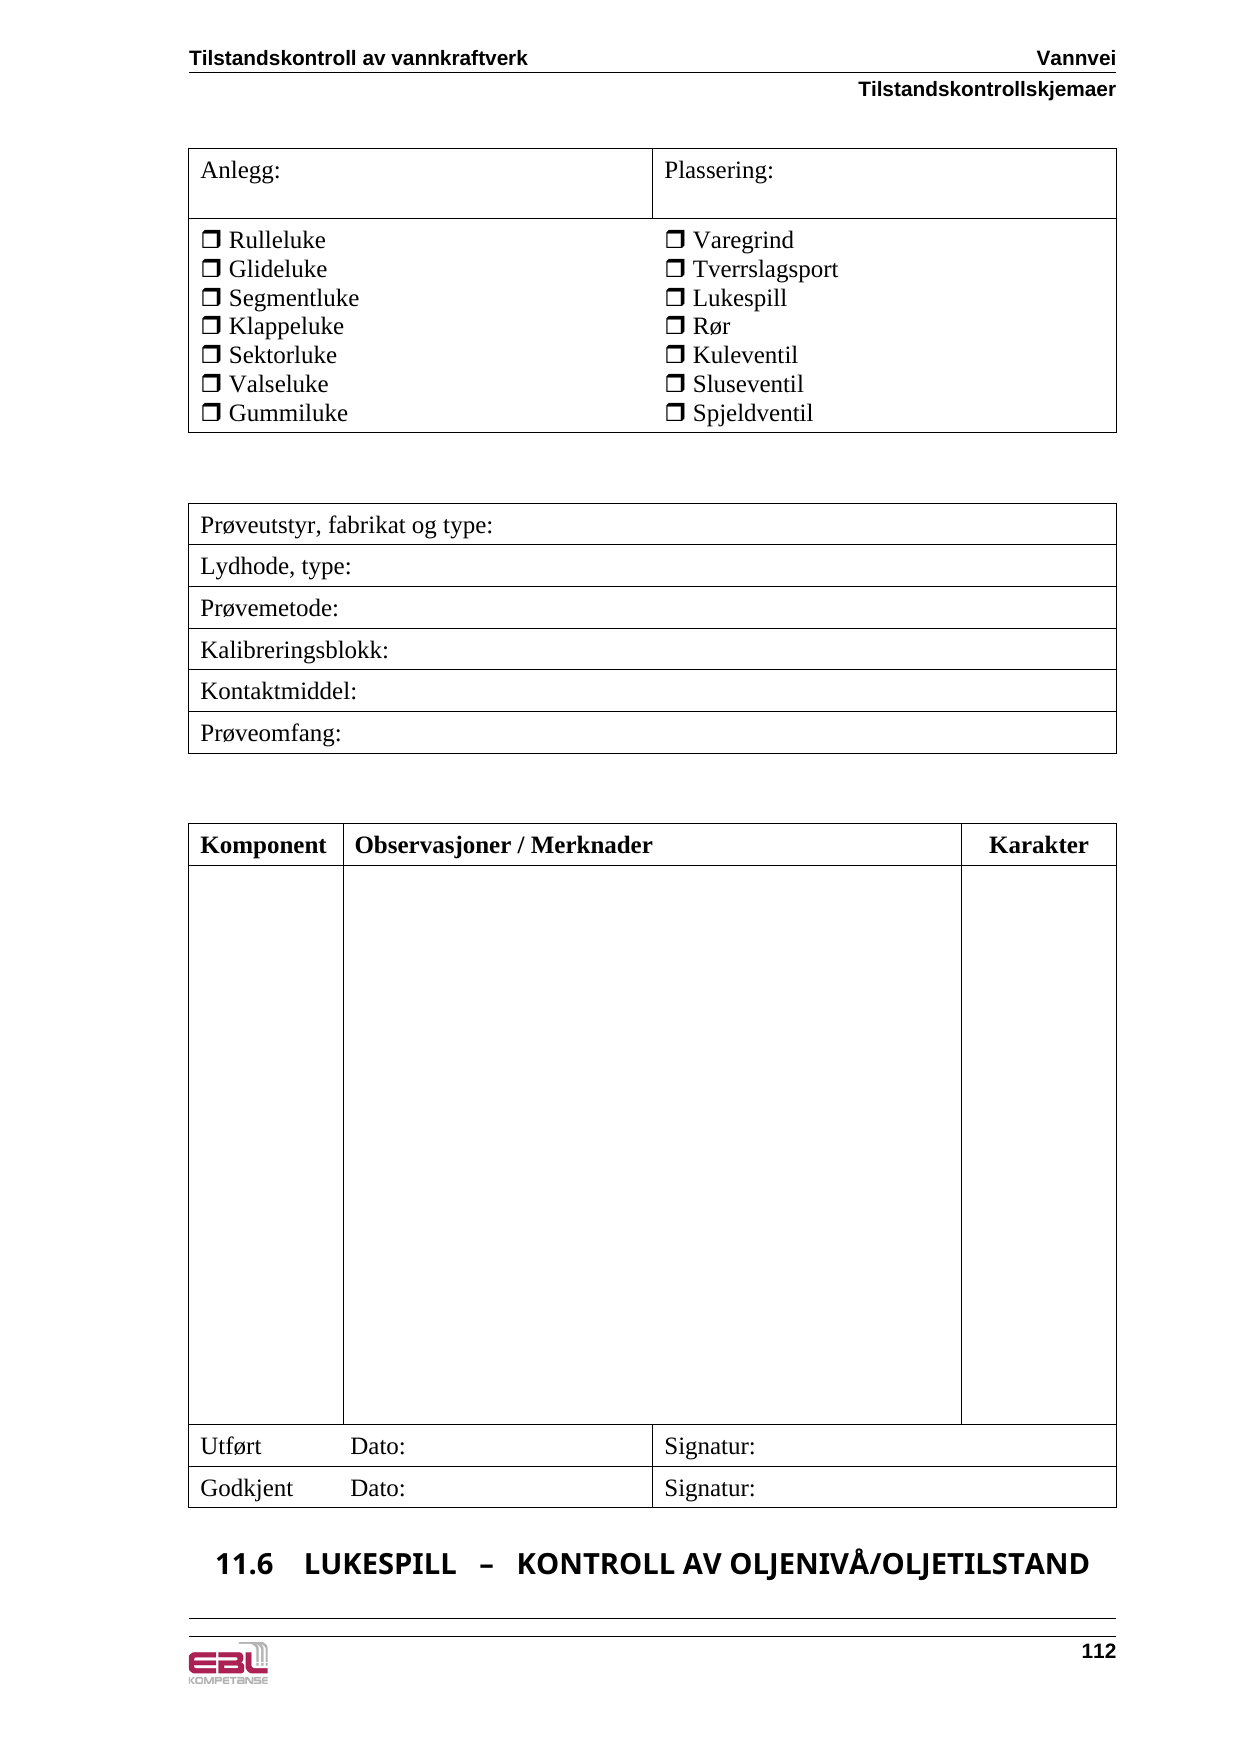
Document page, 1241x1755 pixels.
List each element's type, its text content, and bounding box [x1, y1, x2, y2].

table_cell Kalibreringsblokk: [189, 629, 1116, 669]
table_cell Godkjent Dato: [189, 1467, 652, 1507]
table_cell Observasjoner / Merknader [344, 824, 961, 865]
table_cell Prøveomfang: [189, 712, 1116, 753]
table_cell Signatur: [653, 1467, 1116, 1507]
table_cell Karakter [962, 824, 1116, 865]
table_cell [189, 866, 343, 1424]
table_cell Signatur: [653, 1425, 1116, 1466]
table_cell [653, 433, 1116, 503]
table_cell [344, 866, 961, 1424]
table_header LUKESPILL – KONTROLL AV OLJENIVÅ/OLJETILSTAND [189, 1537, 1116, 1617]
table_cell [189, 754, 1116, 823]
table_cell  Rulleluke  Glideluke  Segmentluke  Klappeluke  Sektorluke  Valseluke  Gummiluke [189, 219, 653, 432]
table_cell  Varegrind  Tverrslagsport  Lukespill  Rør  Kuleventil  Sluseventil  Spjeldventil [653, 219, 1116, 432]
table_cell Kontaktmiddel: [189, 670, 1116, 711]
table_cell Komponent [189, 824, 343, 865]
table_cell Plassering: [653, 149, 1116, 218]
table_cell Anlegg: [189, 149, 652, 218]
table_cell Utført Dato: [189, 1425, 652, 1466]
table_cell Lydhode, type: [189, 545, 1116, 586]
table_cell [189, 433, 653, 503]
table_cell [962, 866, 1116, 1424]
table_cell Prøveutstyr, fabrikat og type: [189, 504, 1116, 544]
table_cell Prøvemetode: [189, 587, 1116, 628]
